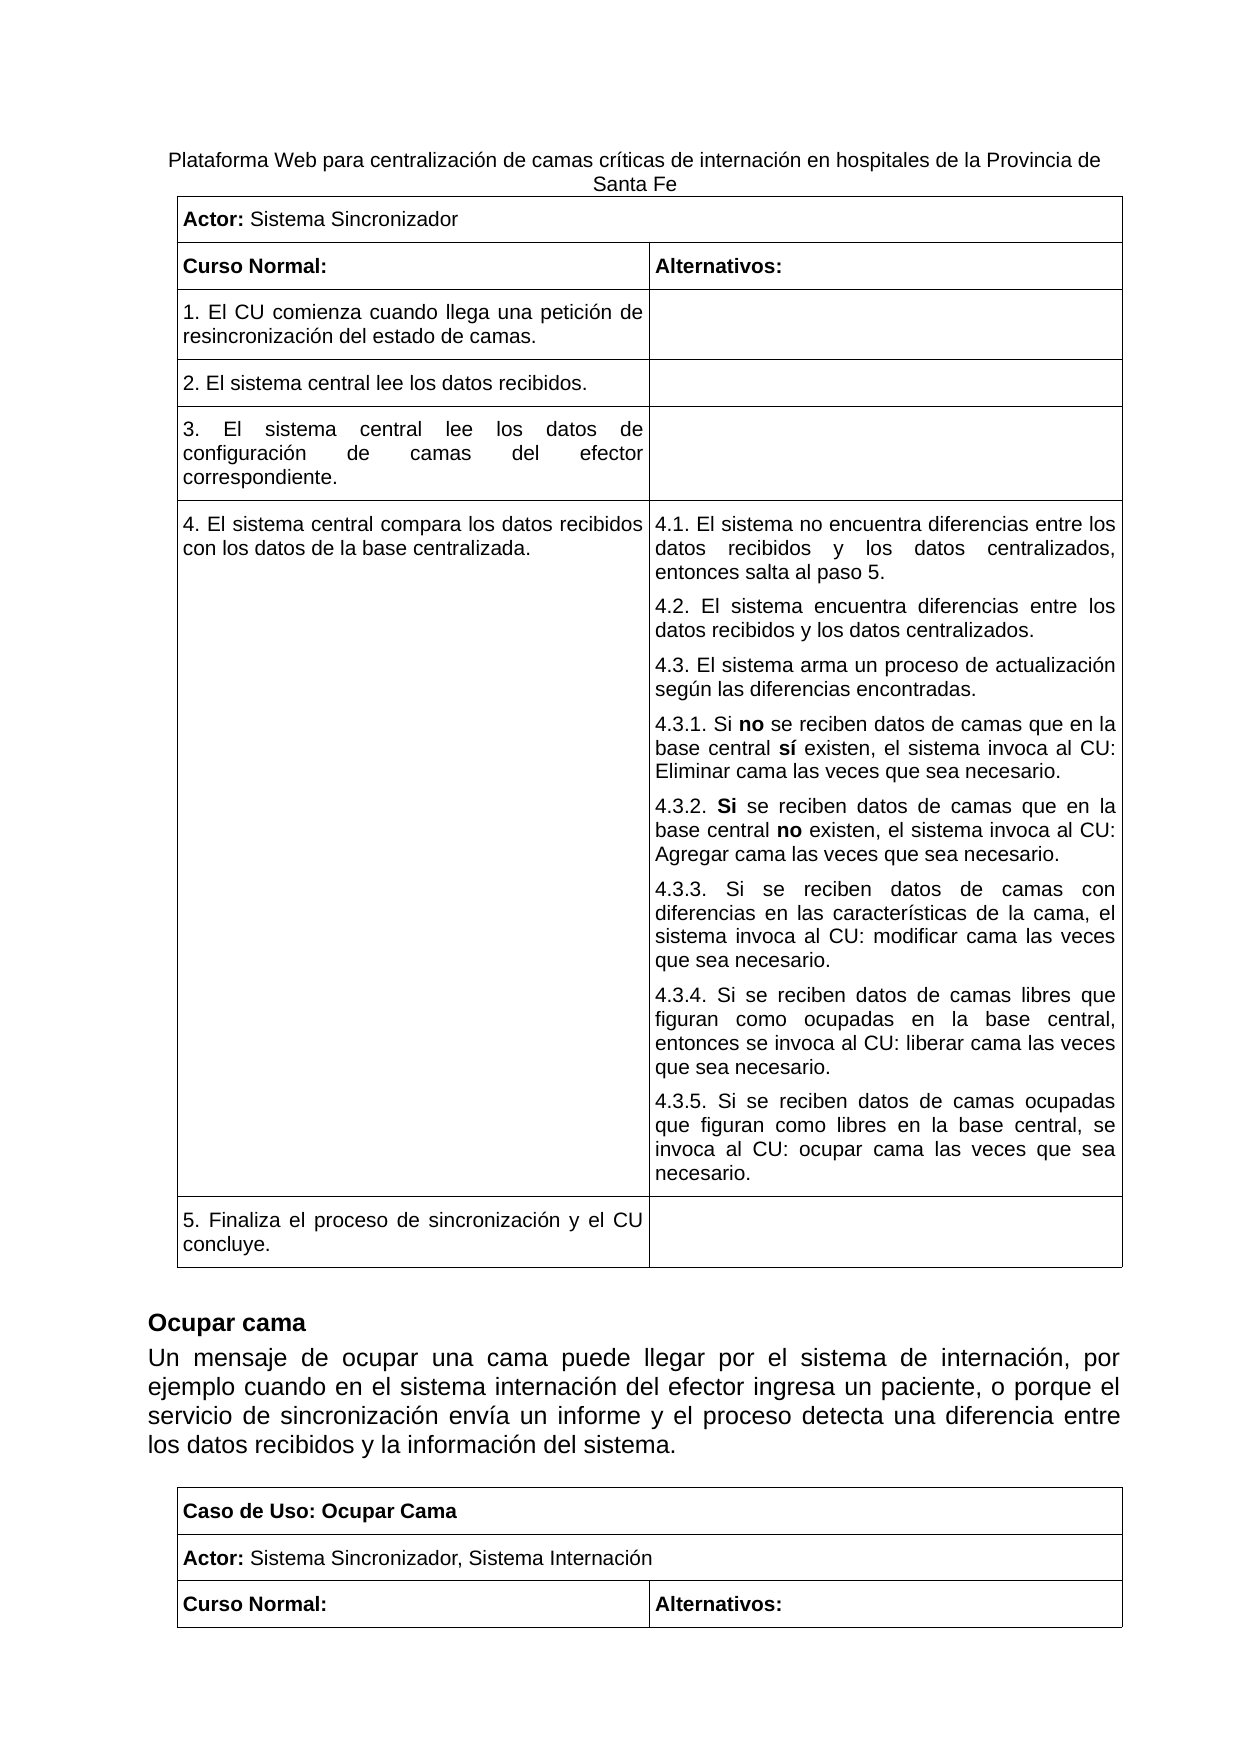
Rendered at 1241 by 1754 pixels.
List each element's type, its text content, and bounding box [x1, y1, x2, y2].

table_cell [650, 1197, 1122, 1267]
table_header Caso de Uso: Ocupar Cama [178, 1488, 1122, 1534]
table_cell Actor: Sistema Sincronizador, Sistema Internación [178, 1535, 1122, 1580]
table_cell Actor: Sistema Sincronizador [178, 197, 1122, 242]
table_cell Curso Normal: [178, 1581, 649, 1627]
table_cell 5. Finaliza el proceso de sincronización y el CU concluye. [178, 1197, 649, 1267]
table_cell [650, 407, 1122, 500]
subtitle Ocupar cama [148, 1308, 1122, 1337]
table_cell Curso Normal: [178, 243, 649, 289]
text Un mensaje de ocupar una cama puede llegar por el sistema de internación, por ejemplo cuando en el sistema internación del efector ingresa un paciente, o porque el servicio de sincronización envía un informe y el proceso detecta una diferencia entre los datos recibidos y la información del sistema. [148, 1343, 1122, 1458]
table_cell Alternativos: [650, 243, 1122, 289]
table_cell 4.1. El sistema no encuentra diferencias entre los datos recibidos y los datos centralizados, entonces salta al paso 5. 4.2. El sistema encuentra diferencias entre los datos recibidos y los datos centralizados. 4.3. El sistema arma un proceso de actualización según las diferencias encontradas. 4.3.1. Si no se reciben datos de camas que en la base central sí existen, el sistema invoca al CU: Eliminar cama las veces que sea necesario. 4.3.2. Si se reciben datos de camas que en la base central no existen, el sistema invoca al CU: Agregar cama las veces que sea necesario. 4.3.3. Si se reciben datos de camas con diferencias en las características de la cama, el sistema invoca al CU: modificar cama las veces que sea necesario. 4.3.4. Si se reciben datos de camas libres que figuran como ocupadas en la base central, entonces se invoca al CU: liberar cama las veces que sea necesario. 4.3.5. Si se reciben datos de camas ocupadas que figuran como libres en la base central, se invoca al CU: ocupar cama las veces que sea necesario. [650, 501, 1122, 1196]
table_cell 2. El sistema central lee los datos recibidos. [178, 360, 649, 406]
table_cell Alternativos: [650, 1581, 1122, 1627]
table_cell [650, 360, 1122, 406]
table_cell 4. El sistema central compara los datos recibidos con los datos de la base centralizada. [178, 501, 649, 1196]
table_cell 1. El CU comienza cuando llega una petición de resincronización del estado de camas. [178, 290, 649, 359]
table_cell [650, 290, 1122, 359]
table_cell 3. El sistema central lee los datos de configuración de camas del efector correspondiente. [178, 407, 649, 500]
